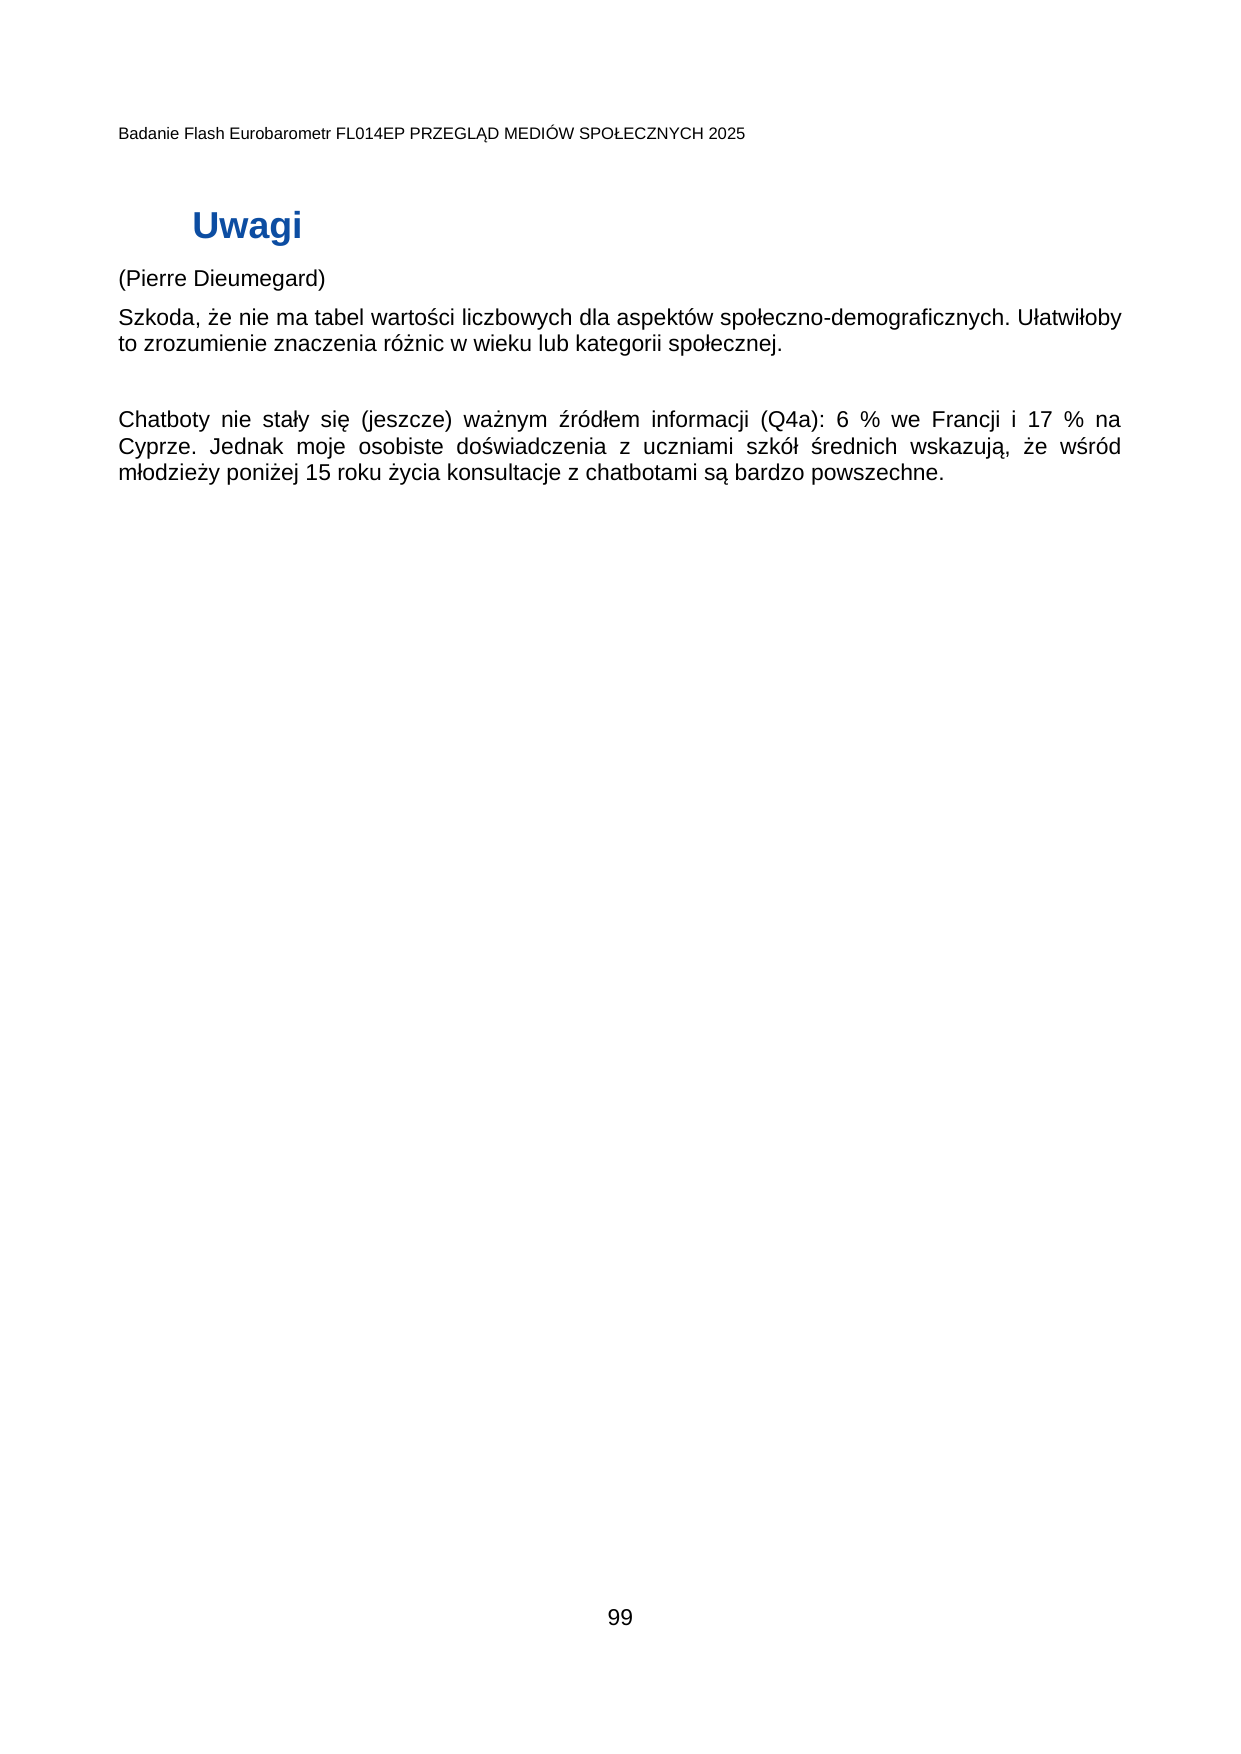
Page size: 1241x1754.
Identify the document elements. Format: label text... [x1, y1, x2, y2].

text Chatboty nie stały się (jeszcze) ważnym źródłem informacji (Q4a): 6 % we Francji i 17 % na Cyprze. Jednak moje osobiste doświadczenia z uczniami szkół średnich wskazują, że wśród młodzieży poniżej 15 roku życia konsultacje z chatbotami są bardzo powszechne. [118, 406, 1122, 485]
text Szkoda, że nie ma tabel wartości liczbowych dla aspektów społeczno-demograficznych. Ułatwiłoby to zrozumienie znaczenia różnic w wieku lub kategorii społecznej. [118, 303, 1122, 356]
subtitle Uwagi [118, 204, 1122, 247]
text (Pierre Dieumegard) [118, 265, 1122, 292]
